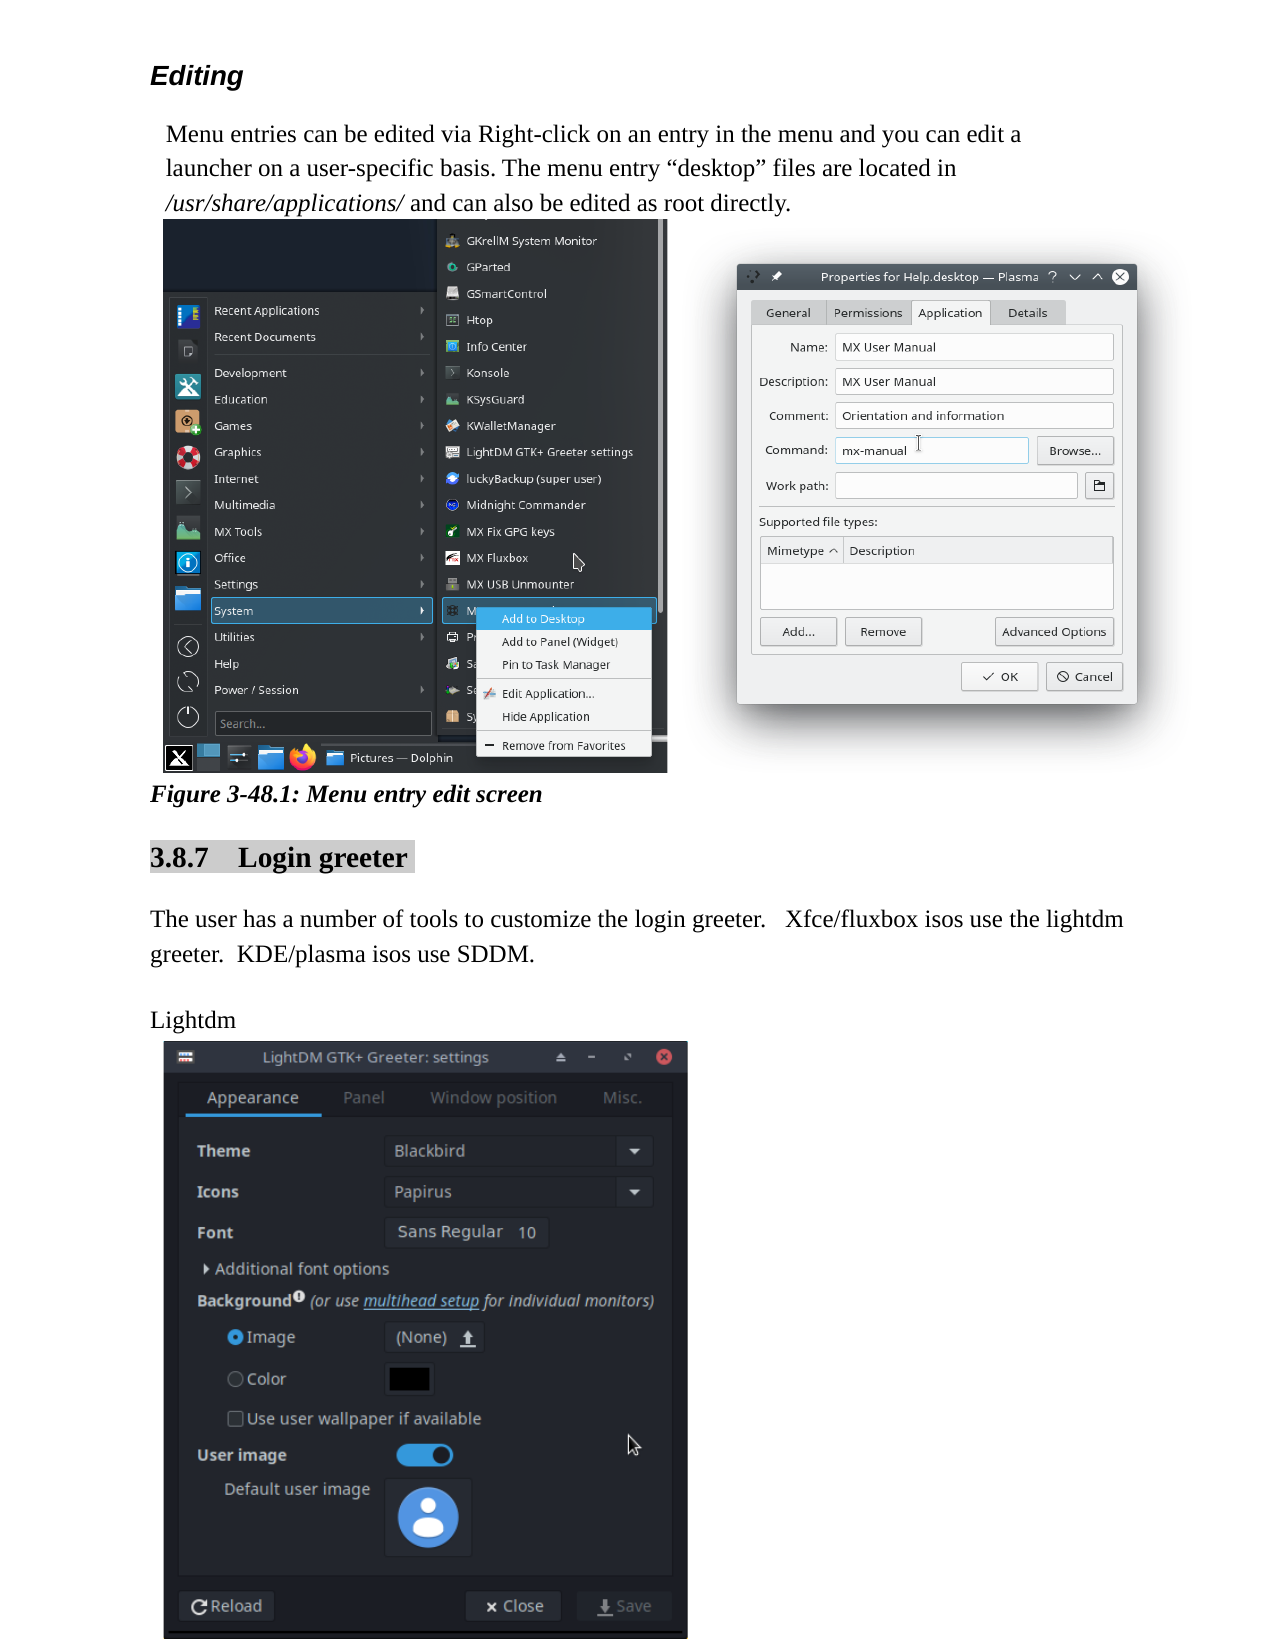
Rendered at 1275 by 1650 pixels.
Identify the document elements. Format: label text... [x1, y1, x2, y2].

text The user has a number of tools to customize the login greeter. Xfce/fluxbox isos use the lightdm greeter. KDE/plasma isos use SDDM. [150, 904, 1125, 968]
picture [163, 1041, 688, 1639]
subtitle Editing [150, 59, 1125, 91]
picture [163, 219, 668, 773]
subtitle 3.8.7 Login greeter [150, 839, 1125, 873]
text Figure 3-48.1: Menu entry edit screen [150, 779, 1125, 808]
picture [679, 225, 1193, 775]
text Menu entries can be edited via Right-click on an entry in the menu and you can edit a launcher on a user-specific basis. The menu entry “desktop” files are located in /usr/share/applications/ and can also be edited as root directly. [166, 119, 1109, 217]
text Lightdm [150, 1005, 1125, 1033]
